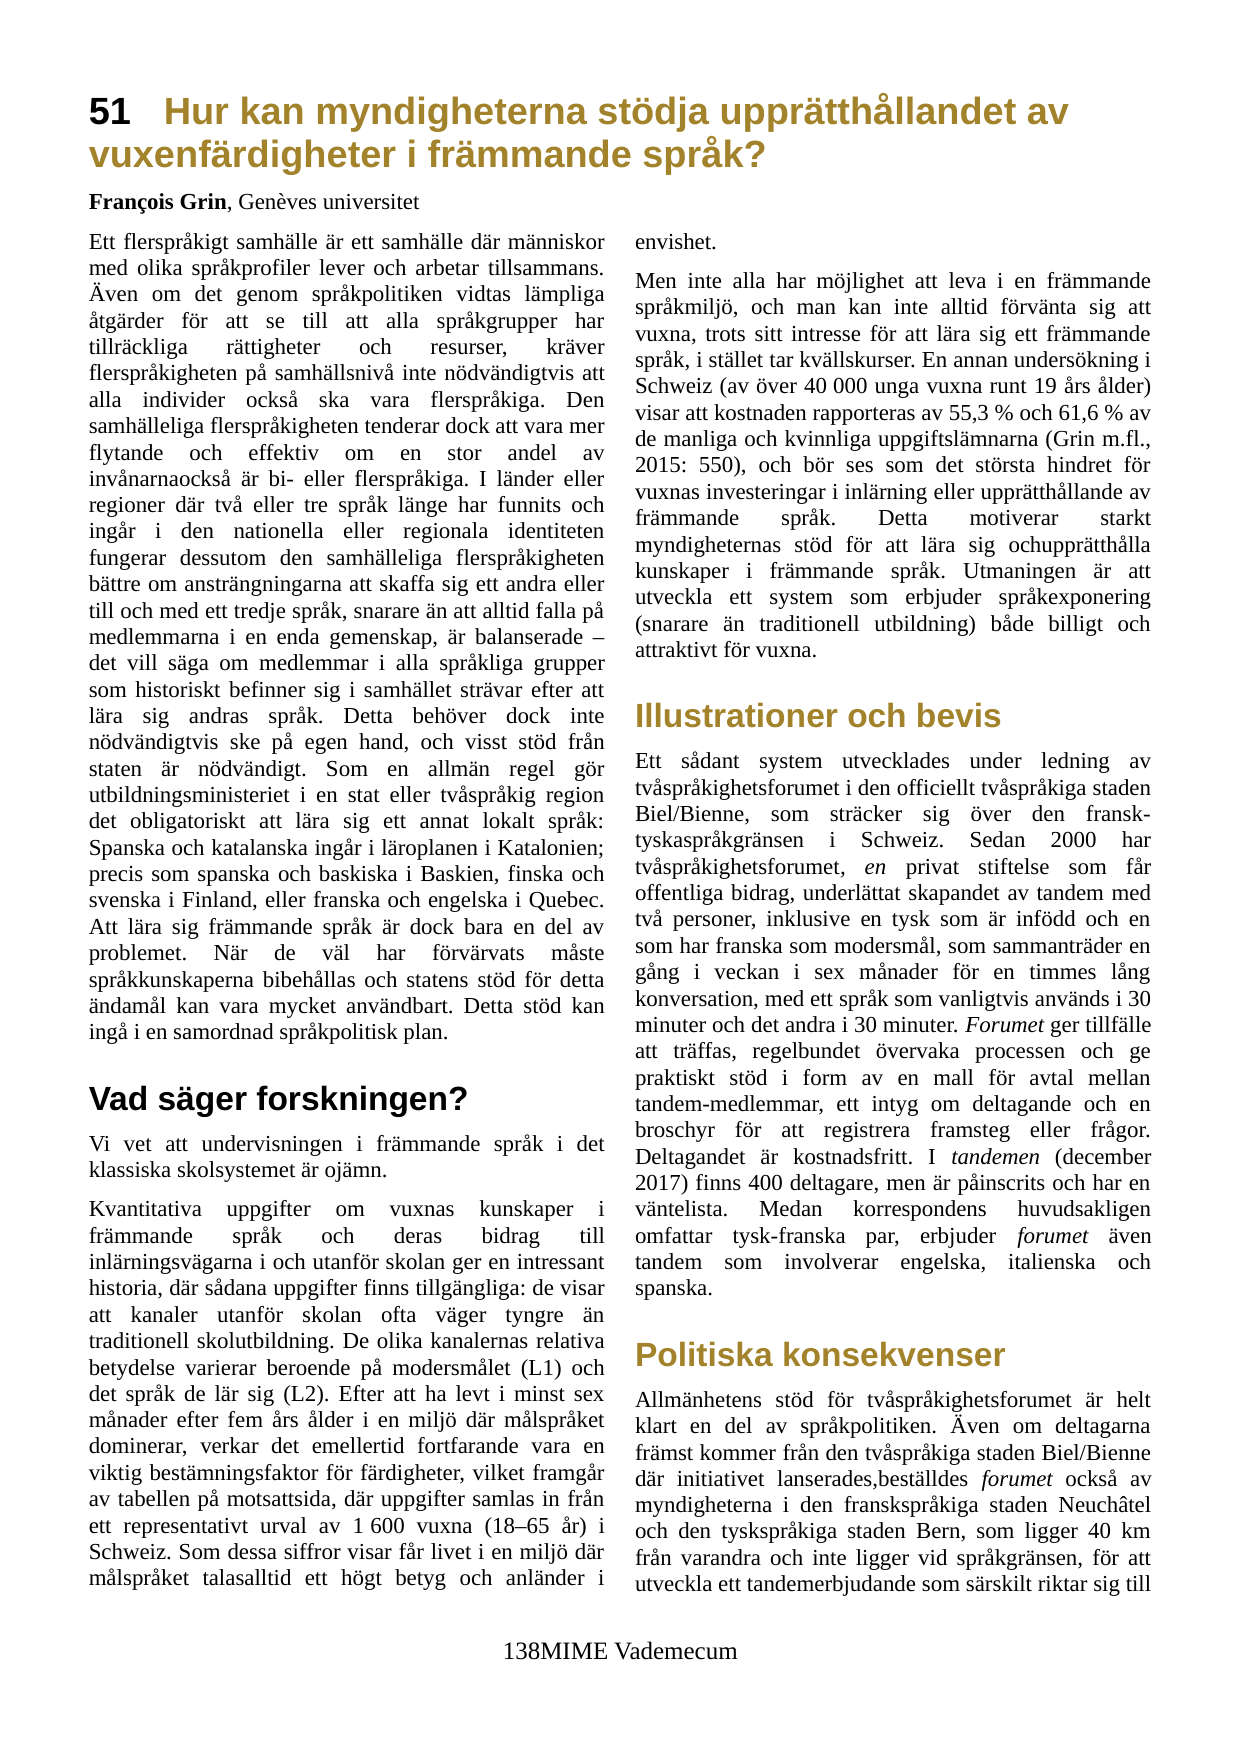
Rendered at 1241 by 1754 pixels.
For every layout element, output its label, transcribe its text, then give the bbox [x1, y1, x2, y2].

subtitle Illustrationer och bevis [635, 696, 1152, 735]
text envishet. [635, 228, 1152, 254]
subtitle Politiska konsekvenser [635, 1335, 1152, 1373]
text Ett flerspråkigt samhälle är ett samhälle där människor med olika språkprofiler lever och arbetar tillsammans. Även om det genom språkpolitiken vidtas lämpliga åtgärder för att se till att alla språkgrupper har tillräckliga rättigheter och resurser, kräver flerspråkigheten på samhällsnivå inte nödvändigtvis att alla individer också ska vara flerspråkiga. Den samhälleliga flerspråkigheten tenderar dock att vara mer flytande och effektiv om en stor andel av invånarnaockså är bi- eller flerspråkiga. I länder eller regioner där två eller tre språk länge har funnits och ingår i den nationella eller regionala identiteten fungerar dessutom den samhälleliga flerspråkigheten bättre om ansträngningarna att skaffa sig ett andra eller till och med ett tredje språk, snarare än att alltid falla på medlemmarna i en enda gemenskap, är balanserade – det vill säga om medlemmar i alla språkliga grupper som historiskt befinner sig i samhället strävar efter att lära sig andras språk. Detta behöver dock inte nödvändigtvis ske på egen hand, och visst stöd från staten är nödvändigt. Som en allmän regel gör utbildningsministeriet i en stat eller tvåspråkig region det obligatoriskt att lära sig ett annat lokalt språk: Spanska och katalanska ingår i läroplanen i Katalonien; precis som spanska och baskiska i Baskien, finska och svenska i Finland, eller franska och engelska i Quebec. Att lära sig främmande språk är dock bara en del av problemet. När de väl har förvärvats måste språkkunskaperna bibehållas och statens stöd för detta ändamål kan vara mycket användbart. Detta stöd kan ingå i en samordnad språkpolitisk plan. [88, 228, 605, 1045]
subtitle Hur kan myndigheterna stödja upprätthållandet av vuxenfärdigheter i främmande språk? [88, 88, 1152, 176]
text Men inte alla har möjlighet att leva i en främmande språkmiljö, och man kan inte alltid förvänta sig att vuxna, trots sitt intresse för att lära sig ett främmande språk, i stället tar kvällskurser. En annan undersökning i Schweiz (av över 40 000 unga vuxna runt 19 års ålder) visar att kostnaden rapporteras av 55,3 % och 61,6 % av de manliga och kvinnliga uppgiftslämnarna (Grin m.fl., 2015: 550), och bör ses som det största hindret för vuxnas investeringar i inlärning eller upprätthållande av främmande språk. Detta motiverar starkt myndigheternas stöd för att lära sig ochupprätthålla kunskaper i främmande språk. Utmaningen är att utveckla ett system som erbjuder språkexponering (snarare än traditionell utbildning) både billigt och attraktivt för vuxna. [635, 267, 1152, 662]
text Allmänhetens stöd för tvåspråkighetsforumet är helt klart en del av språkpolitiken. Även om deltagarna främst kommer från den tvåspråkiga staden Biel/Bienne där initiativet lanserades,beställdes forumet också av myndigheterna i den franskspråkiga staden Neuchâtel och den tyskspråkiga staden Bern, som ligger 40 km från varandra och inte ligger vid språkgränsen, för att utveckla ett tandemerbjudande som särskilt riktar sig till [635, 1386, 1152, 1597]
subtitle Vad säger forskningen? [88, 1078, 605, 1117]
text Ett sådant system utvecklades under ledning av tvåspråkighetsforumet i den officiellt tvåspråkiga staden Biel/Bienne, som sträcker sig över den fransk-tyskaspråkgränsen i Schweiz. Sedan 2000 har tvåspråkighetsforumet, en privat stiftelse som får offentliga bidrag, underlättat skapandet av tandem med två personer, inklusive en tysk som är infödd och en som har franska som modersmål, som sammanträder en gång i veckan i sex månader för en timmes lång konversation, med ett språk som vanligtvis används i 30 minuter och det andra i 30 minuter. Forumet ger tillfälle att träffas, regelbundet övervaka processen och ge praktiskt stöd i form av en mall för avtal mellan tandem-medlemmar, ett intyg om deltagande och en broschyr för att registrera framsteg eller frågor. Deltagandet är kostnadsfritt. I tandemen (december 2017) finns 400 deltagare, men är påinscrits och har en väntelista. Medan korrespondens huvudsakligen omfattar tysk-franska par, erbjuder forumet även tandem som involverar engelska, italienska och spanska. [635, 747, 1152, 1301]
text Kvantitativa uppgifter om vuxnas kunskaper i främmande språk och deras bidrag till inlärningsvägarna i och utanför skolan ger en intressant historia, där sådana uppgifter finns tillgängliga: de visar att kanaler utanför skolan ofta väger tyngre än traditionell skolutbildning. De olika kanalernas relativa betydelse varierar beroende på modersmålet (L1) och det språk de lär sig (L2). Efter att ha levt i minst sex månader efter fem års ålder i en miljö där målspråket dominerar, verkar det emellertid fortfarande vara en viktig bestämningsfaktor för färdigheter, vilket framgår av tabellen på motsattsida, där uppgifter samlas in från ett representativt urval av 1 600 vuxna (18–65 år) i Schweiz. Som dessa siffror visar får livet i en miljö där målspråket talasalltid ett högt betyg och anländer i [88, 1195, 605, 1591]
text Vi vet att undervisningen i främmande språk i det klassiska skolsystemet är ojämn. [88, 1130, 605, 1182]
text François Grin, Genèves universitet [88, 188, 1152, 215]
